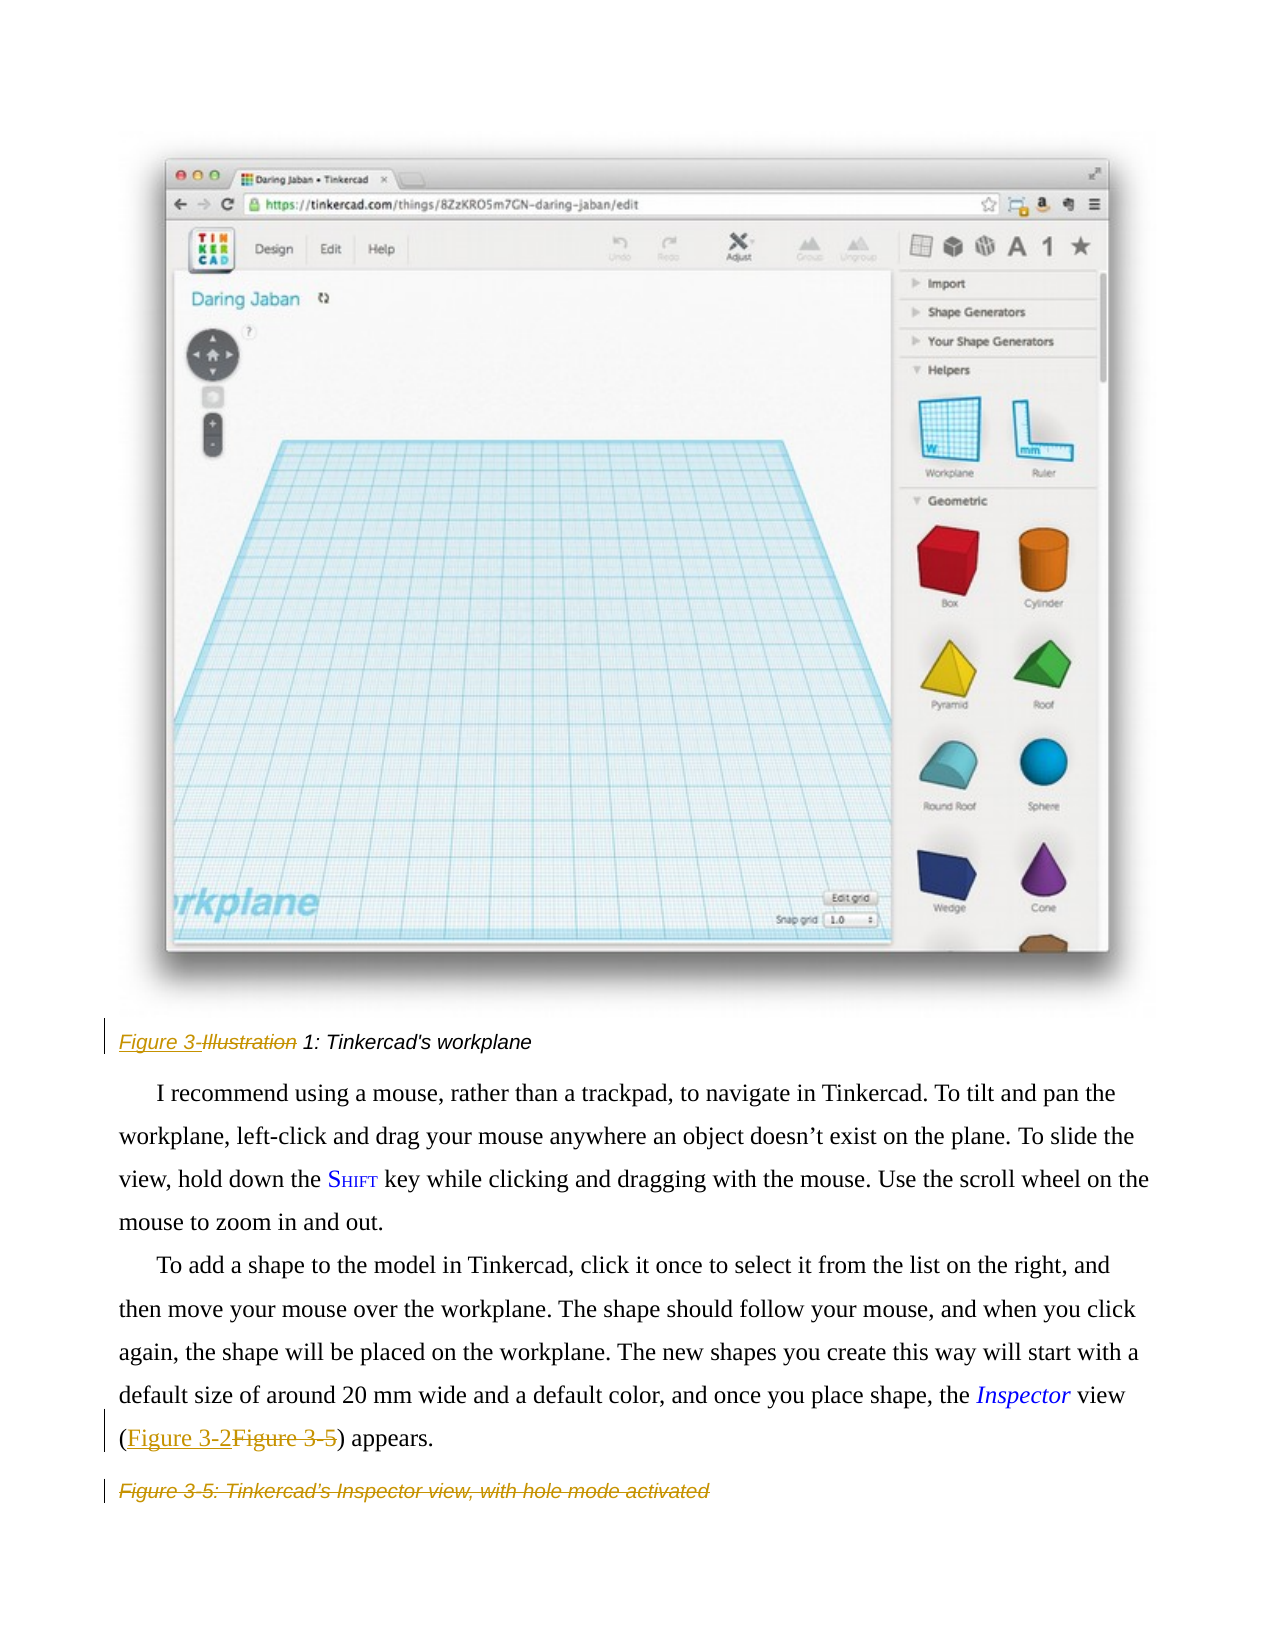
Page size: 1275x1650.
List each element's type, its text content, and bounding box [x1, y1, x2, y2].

text Figure 3- 1: Tinkercad's workplane [118, 1018, 1156, 1054]
picture [118, 131, 1157, 1018]
text To add a shape to the model in Tinkercad, click it once to select it from the list on the right, and then move your mouse over the workplane. The shape should follow your mouse, and when you click again, the shape will be placed on the workplane. The new shapes you create this way will start with a default size of around 20 mm wide and a default color, and once you place shape, the Inspector view (Figure 3-2) appears. [118, 1251, 1156, 1452]
text I recommend using a mouse, rather than a trackpad, to navigate in Tinkercad. To tilt and pan the workplane, left-click and drag your mouse anywhere an object doesn’t exist on the plane. To slide the view, hold down the Shift key while clicking and dragging with the mouse. Use the scroll wheel on the mouse to zoom in and out. [118, 1078, 1156, 1236]
